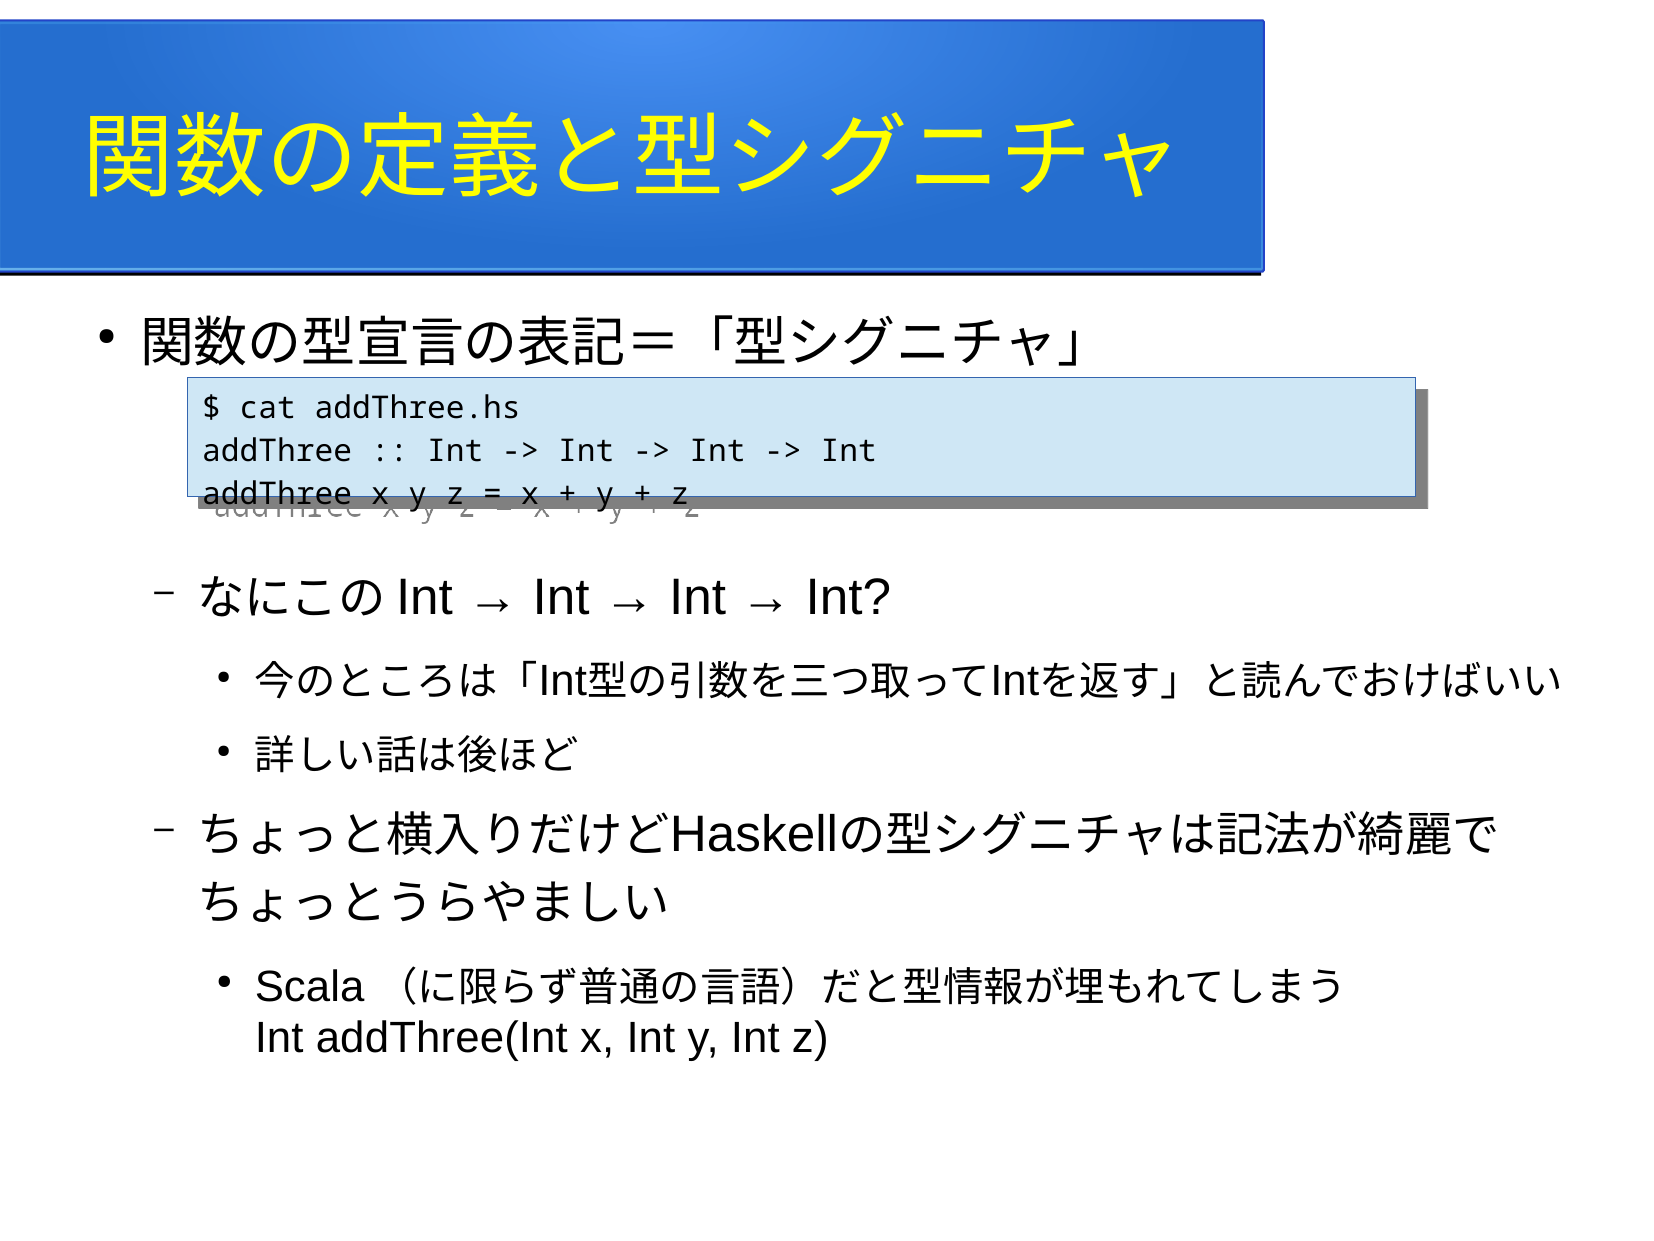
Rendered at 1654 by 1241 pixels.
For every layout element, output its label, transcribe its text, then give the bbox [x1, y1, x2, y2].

text_box $ cat addThree.hs (git)-[201310] * addThree :: Int -> Int -> Int -> Int addThree x y z = x + y + z [187, 377, 1416, 497]
title 関数の定義と型シグニチャ [82, 47, 1235, 252]
list 関数の型宣言の表記＝「型シグニチャ」 なにこの Int → Int → Int → Int? 今のところは「Int型の引数を三つ取ってIntを返す」と読んでおけばいい 詳しい話は後ほど ちょっと横入りだけどHaskellの型シグニチャは記法が綺麗でちょっとうらやましい Scala （に限らず普通の言語）だと型情報が埋もれてしまう Int addThree(Int x, Int y, Int z) [82, 299, 1571, 1123]
